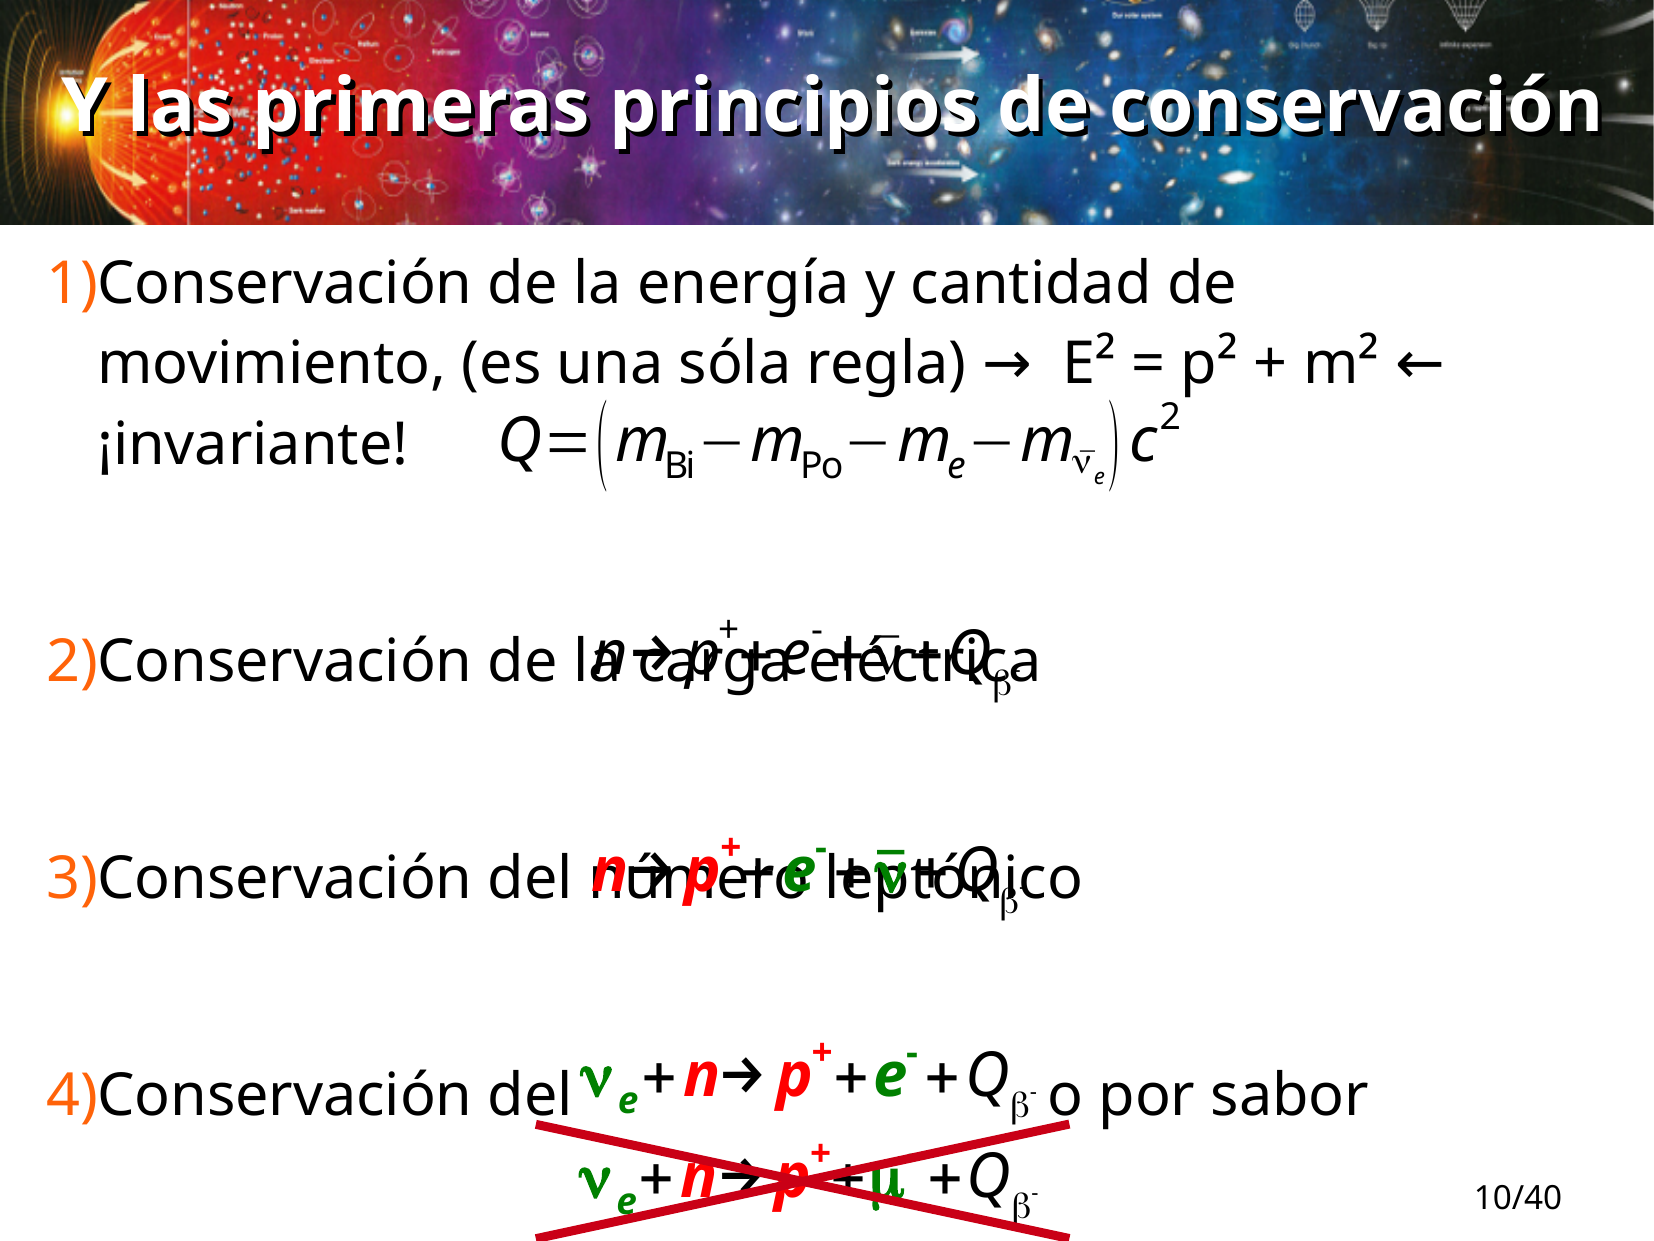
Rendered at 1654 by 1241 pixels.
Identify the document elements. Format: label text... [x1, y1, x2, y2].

picture [0, 0, 1654, 225]
chart [585, 607, 1029, 706]
list Conservación de la energía y cantidad de movimiento, (es una sóla regla) → E² = p² + m² ← ¡invariante! Conservación de la carga eléctrica Conservación del número leptónico Conservación del número leptónico por sabor [30, 240, 1591, 1141]
chart [612, 1187, 994, 1228]
chart [570, 1137, 778, 1226]
chart [490, 393, 1186, 496]
chart [582, 825, 1036, 923]
title Y las primeras principios de conservación [45, 15, 1606, 191]
chart [827, 1134, 1048, 1228]
chart [570, 1029, 1048, 1176]
